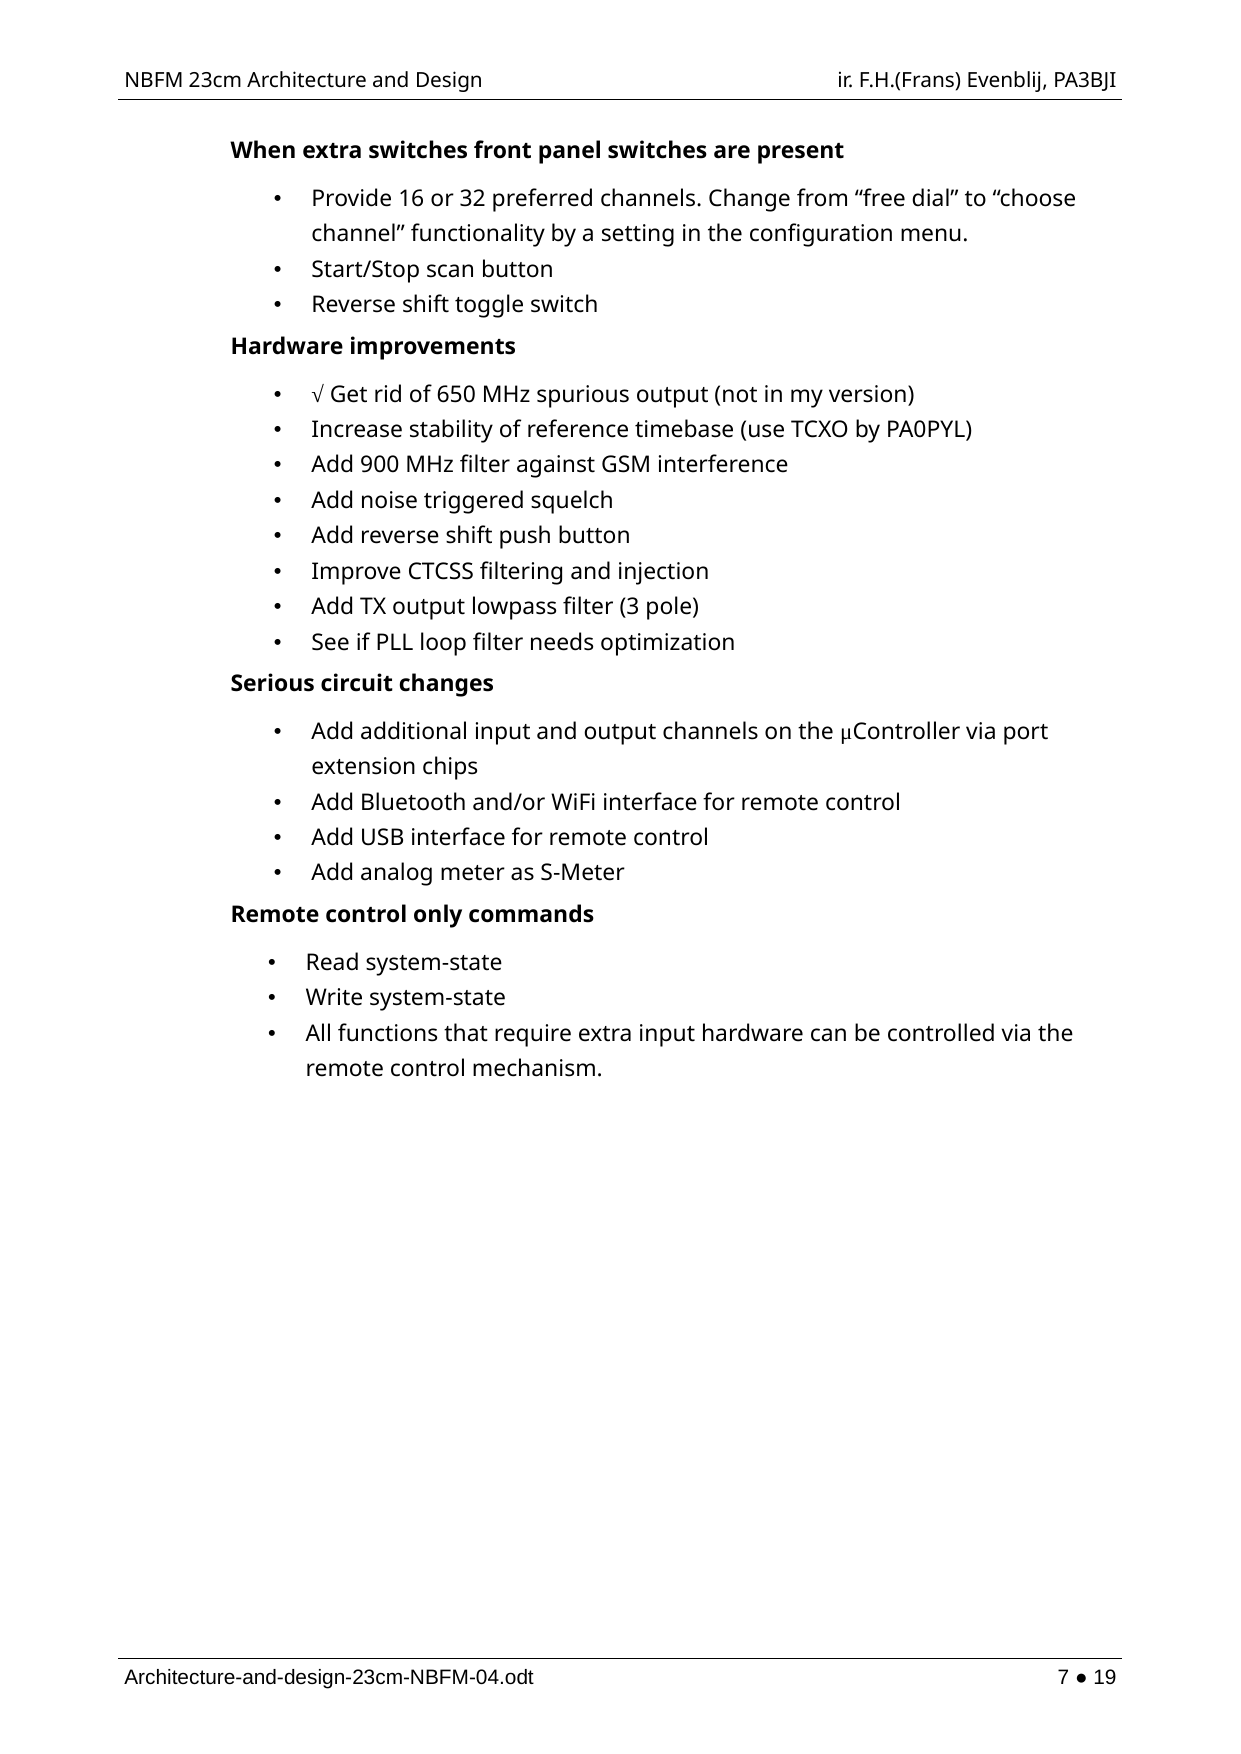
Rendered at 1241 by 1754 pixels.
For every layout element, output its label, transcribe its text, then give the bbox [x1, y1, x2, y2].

list Add 900 MHz filter against GSM interference [274, 444, 1122, 479]
text Hardware improvements [230, 325, 1122, 361]
list Provide 16 or 32 preferred channels. Change from “free dial” to “choose channel” functionality by a setting in the configuration menu. [274, 178, 1122, 249]
list Reverse shift toggle switch [274, 284, 1122, 319]
list Add analog meter as S-Meter [274, 852, 1122, 888]
list √ Get rid of 650 MHz spurious output (not in my version) [274, 373, 1122, 409]
list Add noise triggered squelch [274, 479, 1122, 515]
list All functions that require extra input hardware can be controlled via the remote control mechanism. [268, 1012, 1122, 1083]
text Remote control only commands [230, 893, 1122, 929]
list Write system-state [268, 977, 1122, 1012]
list Add USB interface for remote control [274, 817, 1122, 852]
list Improve CTCSS filtering and injection [274, 550, 1122, 586]
list See if PLL loop filter needs optimization [274, 621, 1122, 657]
list Add reverse shift push button [274, 515, 1122, 550]
list Start/Stop scan button [274, 249, 1122, 284]
list Add TX output lowpass filter (3 pole) [274, 586, 1122, 621]
text Serious circuit changes [230, 663, 1122, 698]
text When extra switches front panel switches are present [230, 130, 1122, 165]
list Increase stability of reference timebase (use TCXO by PA0PYL) [274, 409, 1122, 444]
list Add additional input and output channels on the μController via port extension chips [274, 711, 1122, 781]
list Add Bluetooth and/or WiFi interface for remote control [274, 781, 1122, 817]
list Read system-state [268, 941, 1122, 977]
